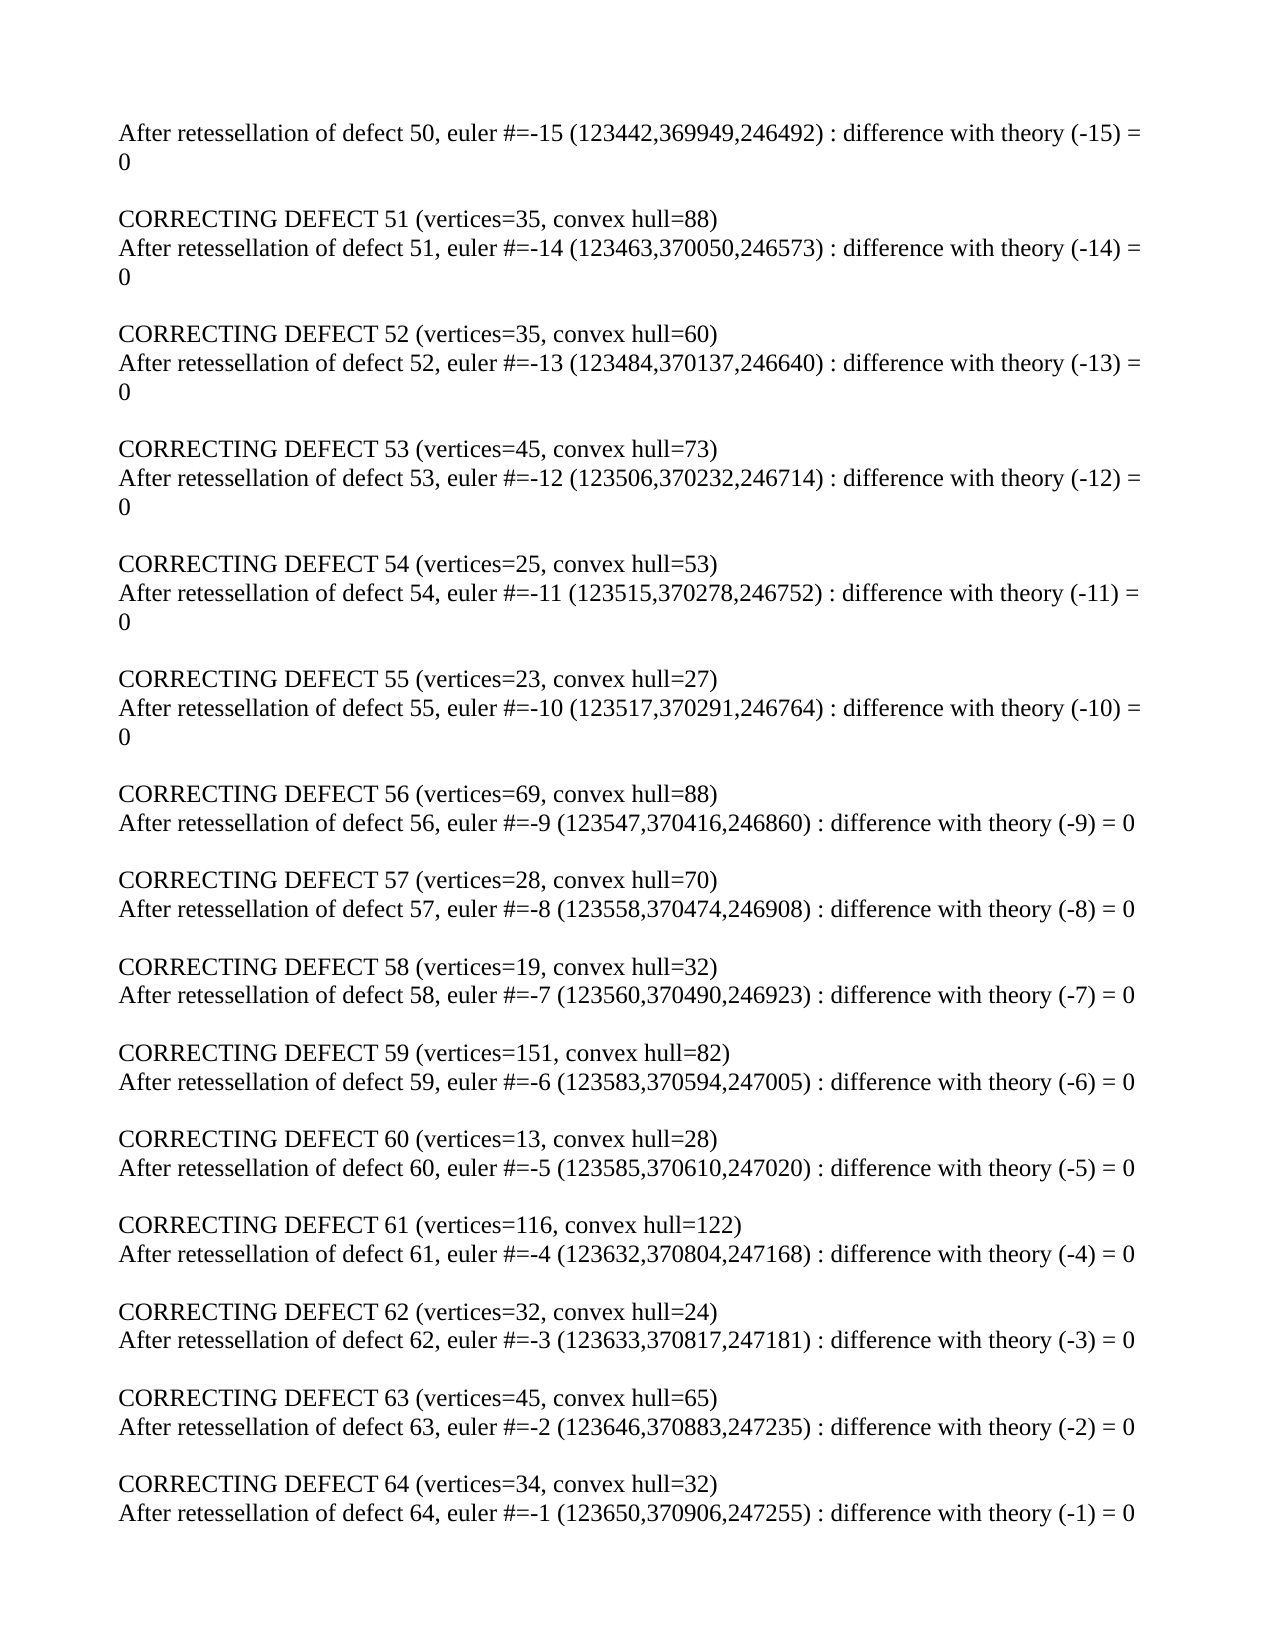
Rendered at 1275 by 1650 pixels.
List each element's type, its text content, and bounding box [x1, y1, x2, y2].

text After retessellation of defect 58, euler #=-7 (123560,370490,246923) : difference with theory (-7) = 0 [118, 981, 1157, 1009]
text After retessellation of defect 60, euler #=-5 (123585,370610,247020) : difference with theory (-5) = 0 [118, 1153, 1157, 1182]
text After retessellation of defect 64, euler #=-1 (123650,370906,247255) : difference with theory (-1) = 0 [118, 1498, 1157, 1527]
text After retessellation of defect 51, euler #=-14 (123463,370050,246573) : difference with theory (-14) = 0 [118, 233, 1157, 291]
text CORRECTING DEFECT 58 (vertices=19, convex hull=32) [118, 952, 1157, 981]
text After retessellation of defect 50, euler #=-15 (123442,369949,246492) : difference with theory (-15) = 0 [118, 118, 1157, 176]
text After retessellation of defect 57, euler #=-8 (123558,370474,246908) : difference with theory (-8) = 0 [118, 894, 1157, 923]
text CORRECTING DEFECT 51 (vertices=35, convex hull=88) [118, 204, 1157, 233]
text After retessellation of defect 62, euler #=-3 (123633,370817,247181) : difference with theory (-3) = 0 [118, 1326, 1157, 1354]
text CORRECTING DEFECT 52 (vertices=35, convex hull=60) [118, 319, 1157, 348]
text After retessellation of defect 61, euler #=-4 (123632,370804,247168) : difference with theory (-4) = 0 [118, 1239, 1157, 1268]
text After retessellation of defect 59, euler #=-6 (123583,370594,247005) : difference with theory (-6) = 0 [118, 1067, 1157, 1096]
text CORRECTING DEFECT 64 (vertices=34, convex hull=32) [118, 1469, 1157, 1498]
text CORRECTING DEFECT 60 (vertices=13, convex hull=28) [118, 1124, 1157, 1153]
text After retessellation of defect 53, euler #=-12 (123506,370232,246714) : difference with theory (-12) = 0 [118, 463, 1157, 521]
text CORRECTING DEFECT 55 (vertices=23, convex hull=27) [118, 664, 1157, 693]
text After retessellation of defect 52, euler #=-13 (123484,370137,246640) : difference with theory (-13) = 0 [118, 348, 1157, 406]
text CORRECTING DEFECT 59 (vertices=151, convex hull=82) [118, 1038, 1157, 1067]
text CORRECTING DEFECT 61 (vertices=116, convex hull=122) [118, 1211, 1157, 1239]
text CORRECTING DEFECT 53 (vertices=45, convex hull=73) [118, 434, 1157, 463]
text CORRECTING DEFECT 62 (vertices=32, convex hull=24) [118, 1297, 1157, 1326]
text After retessellation of defect 56, euler #=-9 (123547,370416,246860) : difference with theory (-9) = 0 [118, 808, 1157, 837]
text CORRECTING DEFECT 56 (vertices=69, convex hull=88) [118, 779, 1157, 808]
text After retessellation of defect 55, euler #=-10 (123517,370291,246764) : difference with theory (-10) = 0 [118, 693, 1157, 751]
text After retessellation of defect 63, euler #=-2 (123646,370883,247235) : difference with theory (-2) = 0 [118, 1412, 1157, 1441]
text CORRECTING DEFECT 54 (vertices=25, convex hull=53) [118, 549, 1157, 578]
text CORRECTING DEFECT 57 (vertices=28, convex hull=70) [118, 866, 1157, 894]
text After retessellation of defect 54, euler #=-11 (123515,370278,246752) : difference with theory (-11) = 0 [118, 578, 1157, 636]
text CORRECTING DEFECT 63 (vertices=45, convex hull=65) [118, 1383, 1157, 1412]
